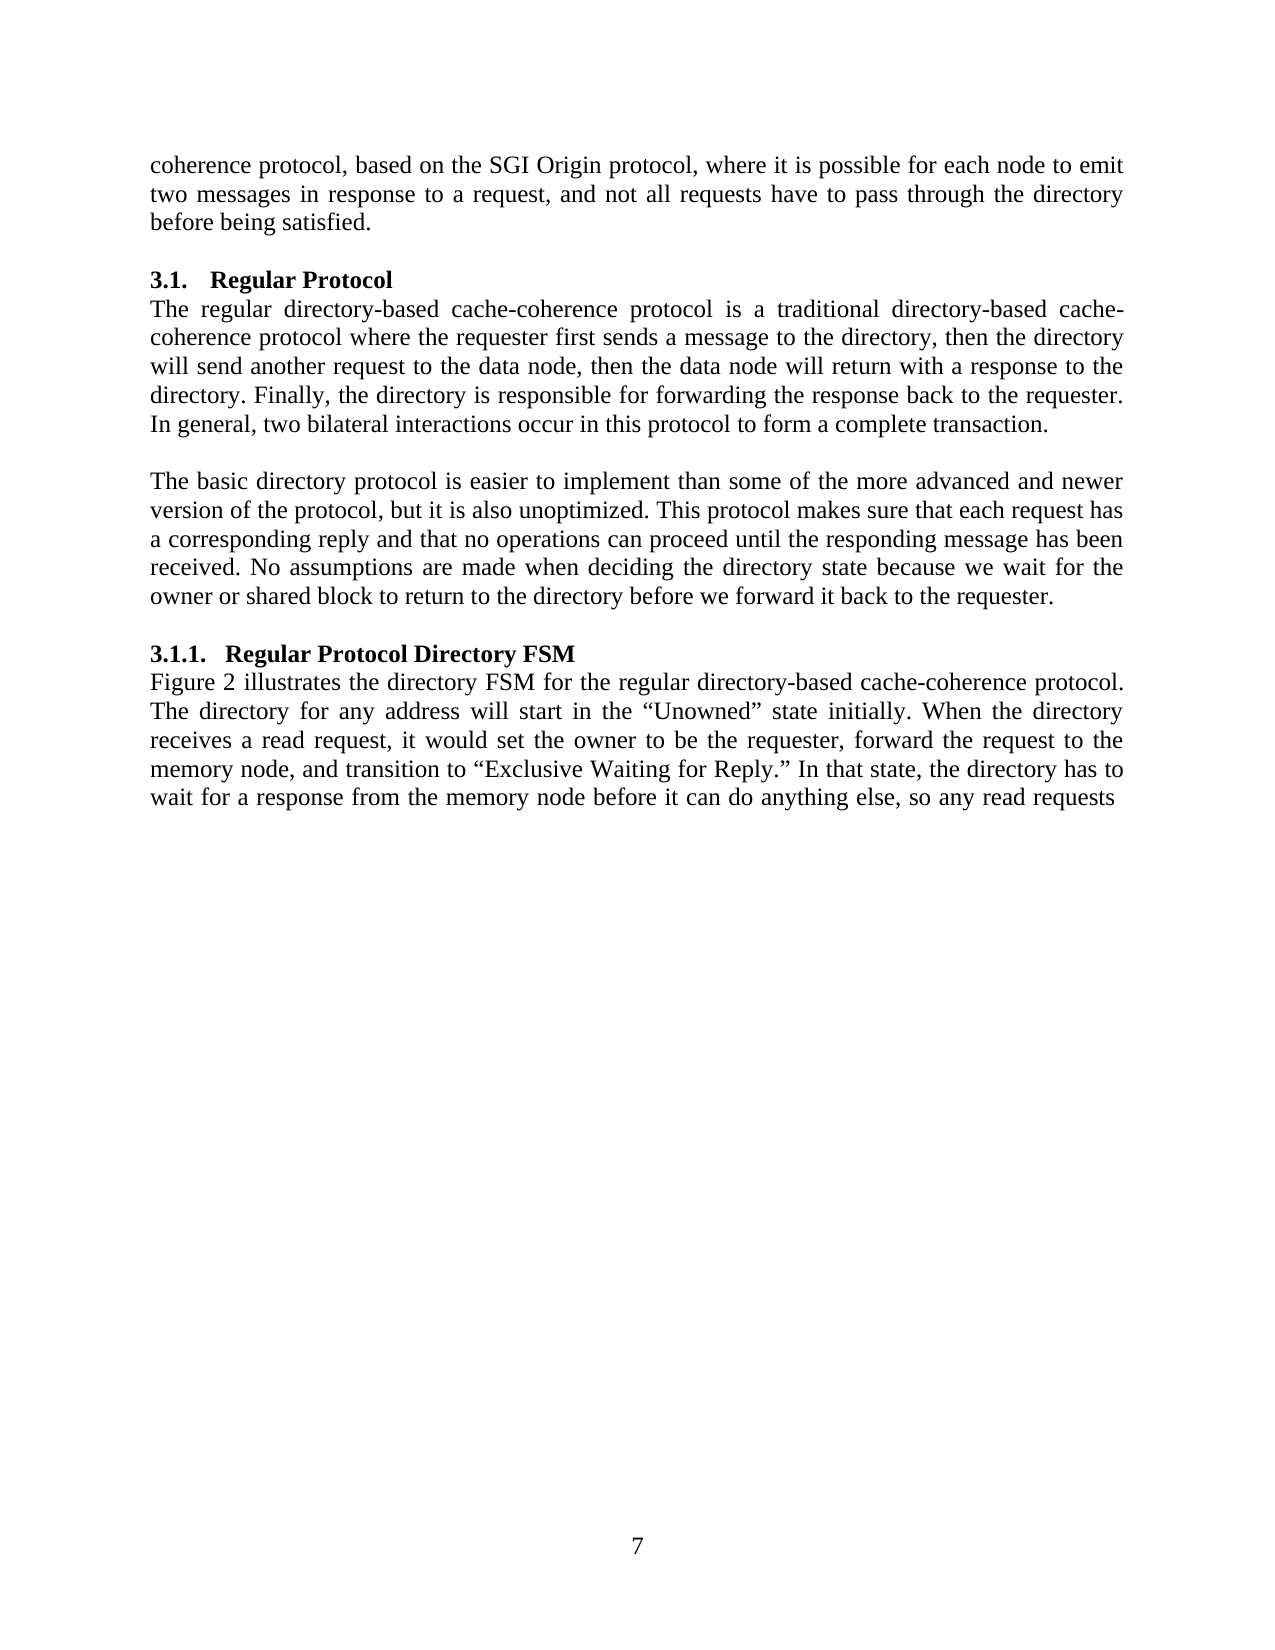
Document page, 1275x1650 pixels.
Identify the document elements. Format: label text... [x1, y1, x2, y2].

subtitle Regular Protocol [150, 265, 1125, 294]
subtitle Regular Protocol Directory FSM [150, 639, 1125, 667]
text The basic directory protocol is easier to implement than some of the more advanced and newer version of the protocol, but it is also unoptimized. This protocol makes sure that each request has a corresponding reply and that no operations can proceed until the responding message has been received. No assumptions are made when deciding the directory state because we wait for the owner or shared block to return to the directory before we forward it back to the requester. [150, 466, 1125, 610]
text The regular directory-based cache-coherence protocol is a traditional directory-based cache-coherence protocol where the requester first sends a message to the directory, then the directory will send another request to the data node, then the data node will return with a response to the directory. Finally, the directory is responsible for forwarding the response back to the requester. In general, two bilateral interactions occur in this protocol to form a complete transaction. [150, 294, 1125, 437]
text coherence protocol, based on the SGI Origin protocol, where it is possible for each node to emit two messages in response to a request, and not all requests have to pass through the directory before being satisfied. [150, 150, 1125, 236]
text Figure 2 illustrates the directory FSM for the regular directory-based cache-coherence protocol. The directory for any address will start in the “Unowned” state initially. When the directory receives a read request, it would set the owner to be the requester, forward the request to the memory node, and transition to “Exclusive Waiting for Reply.” In that state, the directory has to wait for a response from the memory node before it can do anything else, so any read requests [150, 667, 1125, 811]
